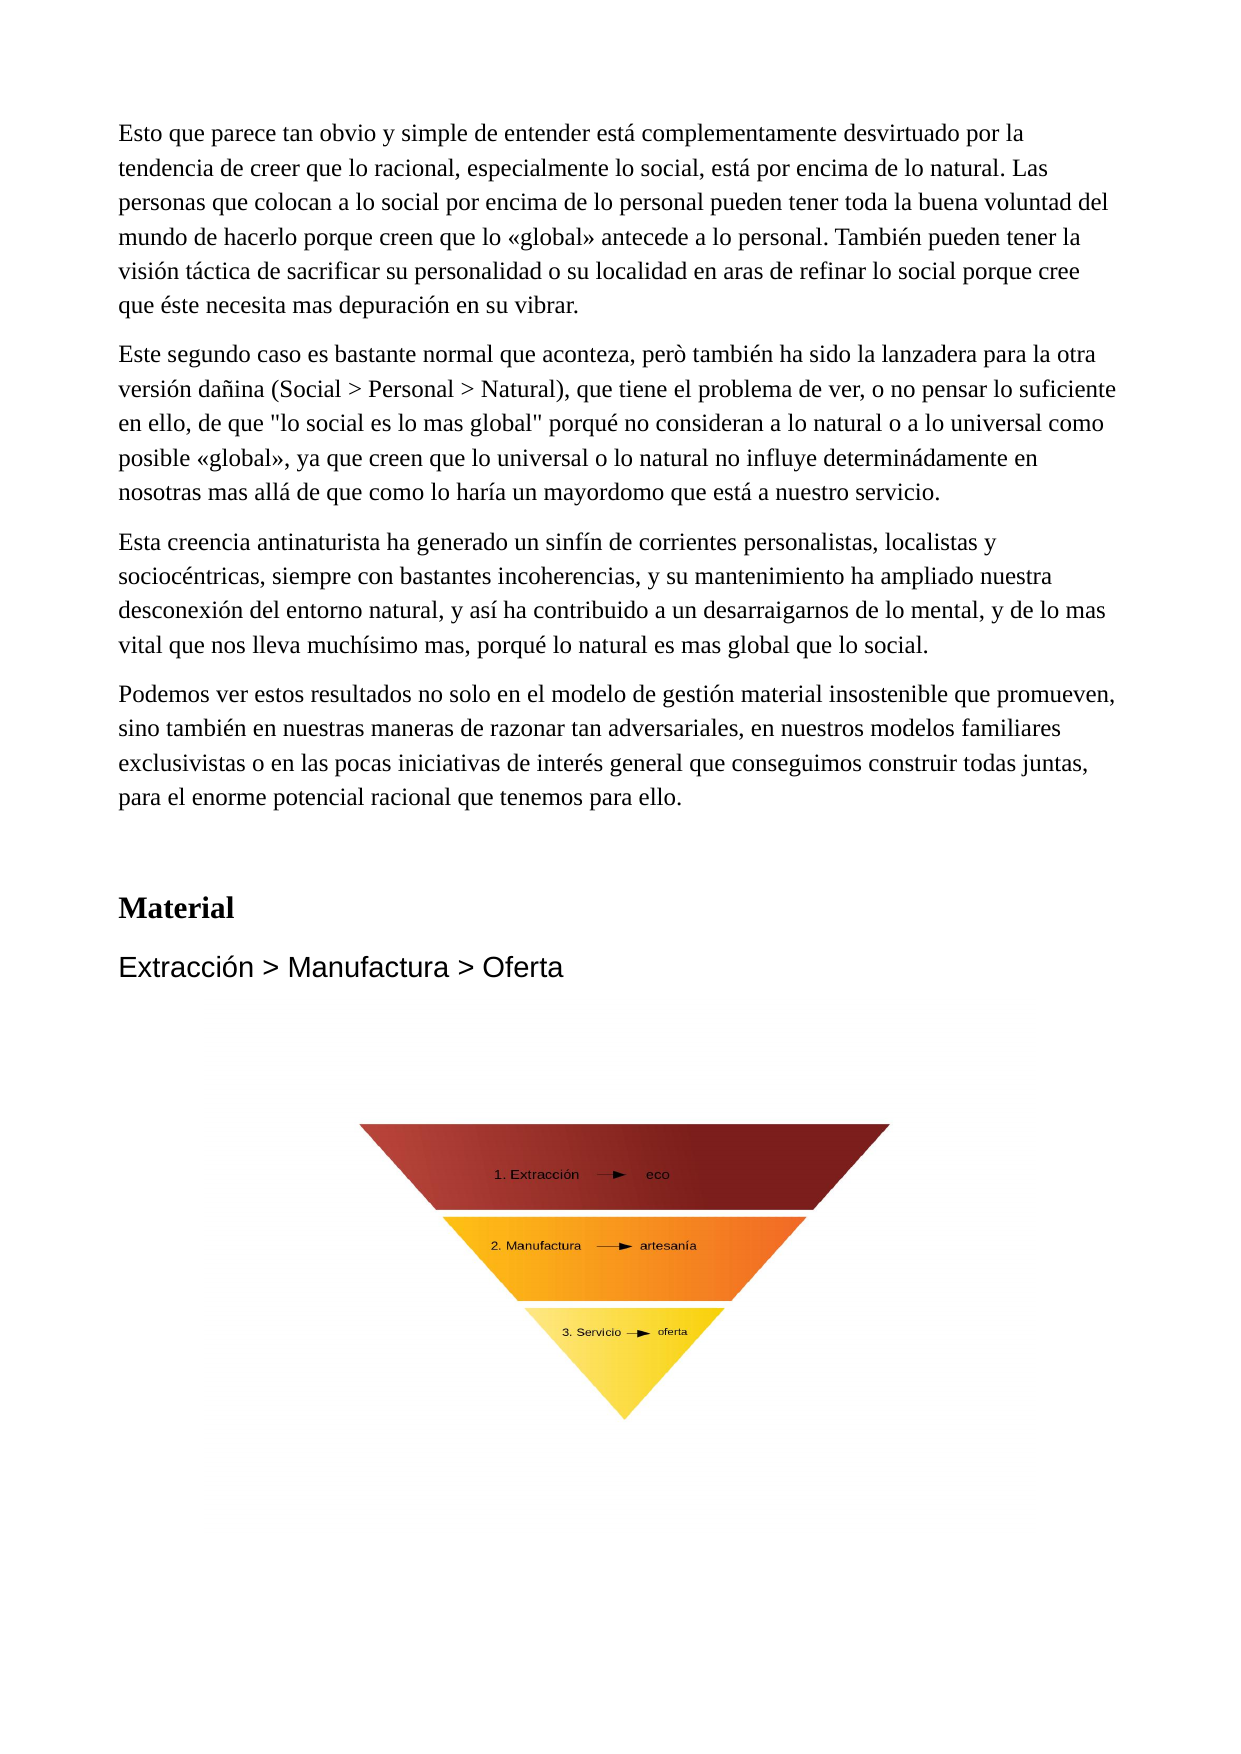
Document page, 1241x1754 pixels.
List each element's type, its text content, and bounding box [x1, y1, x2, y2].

text Esta creencia antinaturista ha generado un sinfín de corrientes personalistas, localistas y sociocéntricas, siempre con bastantes incoherencias, y su mantenimiento ha ampliado nuestra desconexión del entorno natural, y así ha contribuido a un desarraigarnos de lo mental, y de lo mas vital que nos lleva muchísimo mas, porqué lo natural es mas global que lo social. [118, 527, 1122, 659]
text Material [118, 889, 1122, 925]
text Este segundo caso es bastante normal que aconteza, però también ha sido la lanzadera para la otra versión dañina (Social > Personal > Natural), que tiene el problema de ver, o no pensar lo suficiente en ello, de que "lo social es lo mas global" porqué no consideran a lo natural o a lo universal como posible «global», ya que creen que lo universal o lo natural no influye determinádamente en nosotras mas allá de que como lo haría un mayordomo que está a nuestro servicio. [118, 339, 1122, 506]
picture [203, 996, 1037, 1533]
subtitle Extracción > Manufactura > Oferta [118, 950, 1122, 983]
text Esto que parece tan obvio y simple de entender está complementamente desvirtuado por la tendencia de creer que lo racional, especialmente lo social, está por encima de lo natural. Las personas que colocan a lo social por encima de lo personal pueden tener toda la buena voluntad del mundo de hacerlo porque creen que lo «global» antecede a lo personal. También pueden tener la visión táctica de sacrificar su personalidad o su localidad en aras de refinar lo social porque cree que éste necesita mas depuración en su vibrar. [118, 118, 1122, 319]
text Podemos ver estos resultados no solo en el modelo de gestión material insostenible que promueven, sino también en nuestras maneras de razonar tan adversariales, en nuestros modelos familiares exclusivistas o en las pocas iniciativas de interés general que conseguimos construir todas juntas, para el enorme potencial racional que tenemos para ello. [118, 679, 1122, 811]
